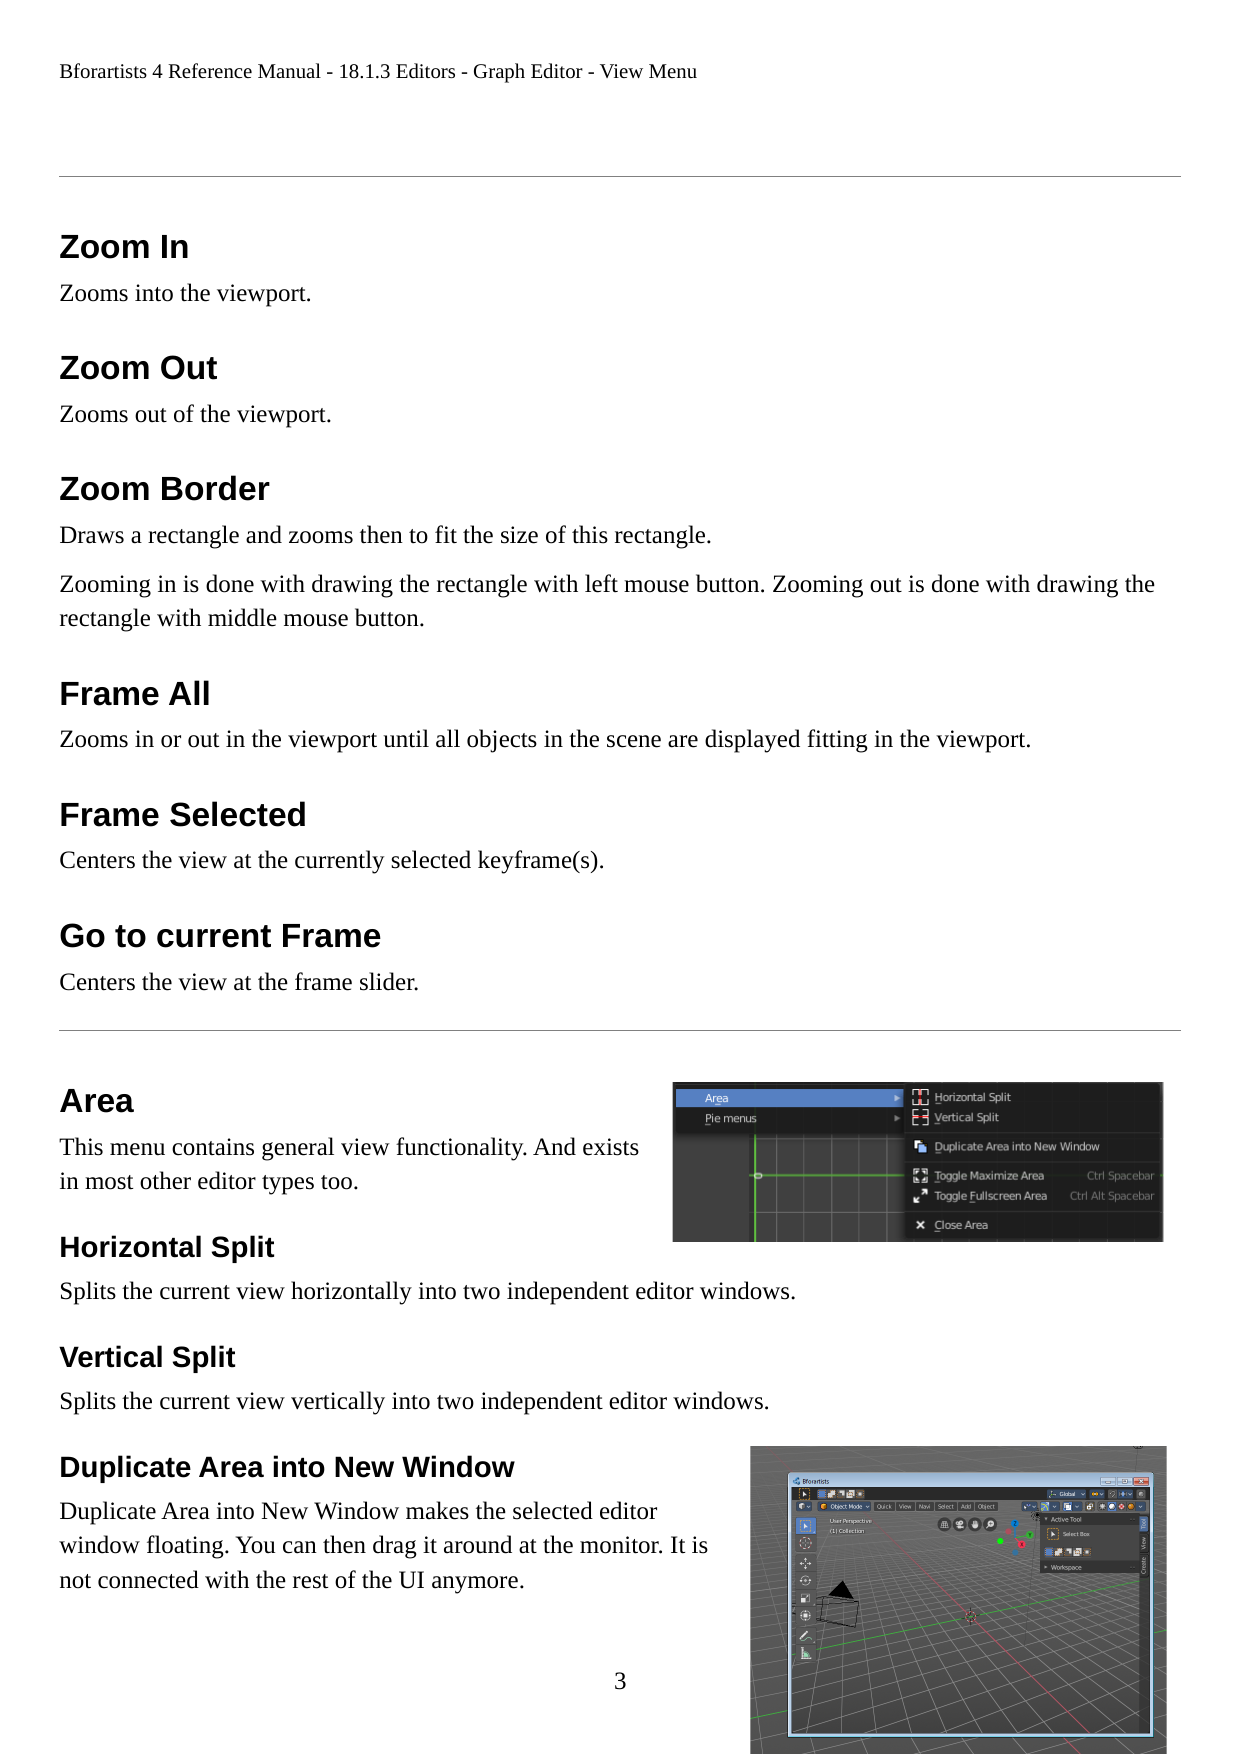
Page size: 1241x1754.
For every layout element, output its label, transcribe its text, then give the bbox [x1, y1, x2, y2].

text Splits the current view vertically into two independent editor windows. [59, 1386, 1181, 1415]
text Centers the view at the currently selected keyframe(s). [59, 846, 1181, 874]
text Zooms out of the viewport. [59, 399, 1181, 428]
text Zooming in is done with drawing the rectangle with left mouse button. Zooming out is done with drawing the rectangle with middle mouse button. [59, 569, 1181, 632]
subtitle Duplicate Area into New Window [59, 1450, 750, 1483]
picture [672, 1082, 1164, 1242]
subtitle Frame All [59, 673, 1181, 712]
text Zooms into the viewport. [59, 278, 1181, 307]
subtitle Horizontal Split [59, 1230, 1181, 1264]
text Draws a rectangle and zooms then to fit the size of this rectangle. [59, 520, 1181, 549]
text Zooms in or out in the viewport until all objects in the scene are displayed fitting in the viewport. [59, 724, 1181, 753]
subtitle Vertical Split [59, 1340, 1181, 1373]
text Centers the view at the frame slider. [59, 967, 1181, 995]
text Duplicate Area into New Window makes the selected editor window floating. You can then drag it around at the monitor. It is not connected with the rest of the UI anymore. [59, 1496, 750, 1594]
picture [750, 1446, 1167, 1754]
text This menu contains general view functionality. And exists in most other editor types too. [59, 1132, 672, 1195]
subtitle Zoom In [59, 227, 1181, 265]
subtitle Zoom Out [59, 348, 1181, 386]
text Splits the current view horizontally into two independent editor windows. [59, 1276, 1181, 1305]
subtitle Area [59, 1081, 1181, 1119]
subtitle Frame Selected [59, 794, 1181, 833]
subtitle Go to current Frame [59, 915, 1181, 954]
subtitle Zoom Border [59, 469, 1181, 507]
